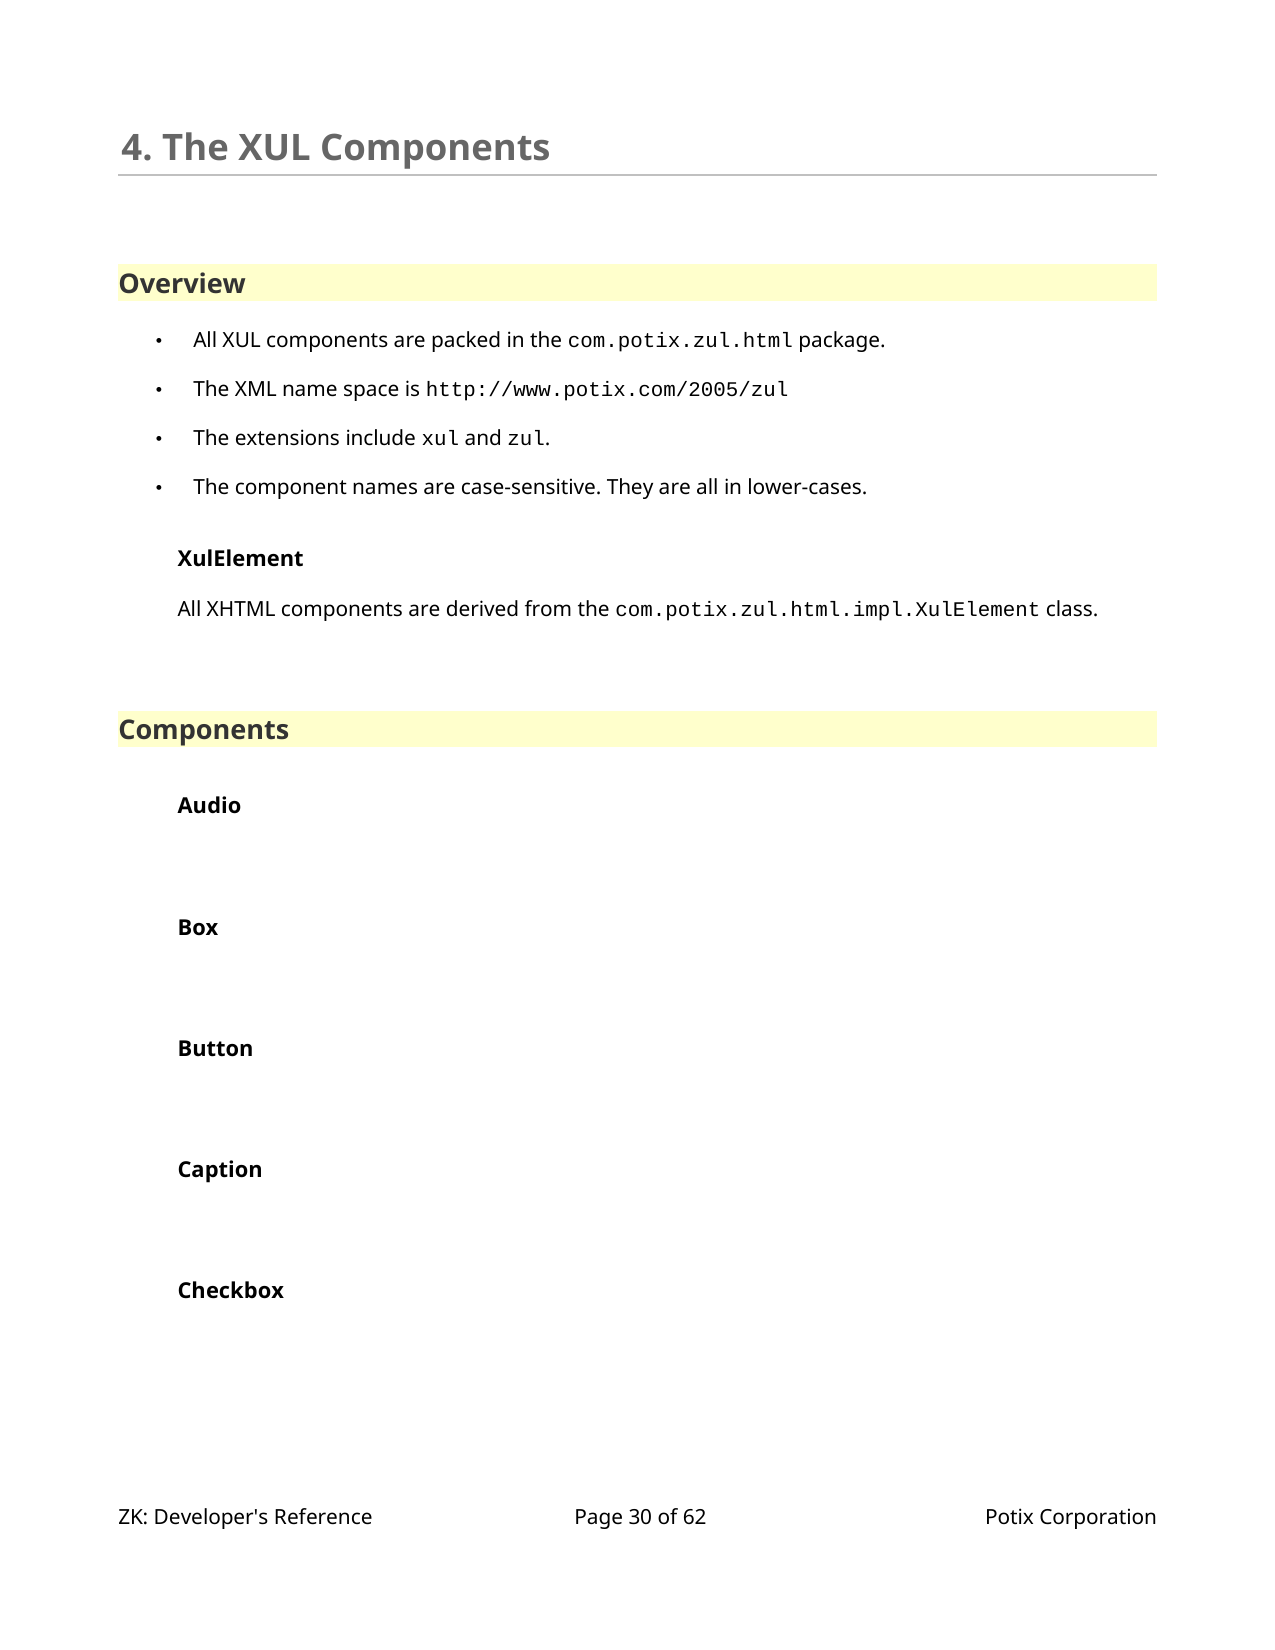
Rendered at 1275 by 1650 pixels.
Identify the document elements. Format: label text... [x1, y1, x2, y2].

subtitle Caption [177, 1154, 1157, 1184]
list The component names are case-sensitive. They are all in lower-cases. [156, 472, 1157, 501]
subtitle Audio [177, 790, 1157, 820]
subtitle Button [177, 1033, 1157, 1063]
subtitle Box [177, 911, 1157, 941]
subtitle Overview [118, 264, 1157, 301]
subtitle 4. The XUL Components [118, 118, 1157, 174]
subtitle Checkbox [177, 1275, 1157, 1305]
subtitle XulElement [177, 543, 1157, 573]
list The extensions include xul and zul. [156, 423, 1157, 452]
subtitle Components [118, 711, 1157, 747]
text All XHTML components are derived from the com.potix.zul.html.impl.XulElement class. [177, 594, 1157, 622]
list The XML name space is http://www.potix.com/2005/zul [156, 374, 1157, 402]
list All XUL components are packed in the com.potix.zul.html package. [156, 325, 1157, 353]
